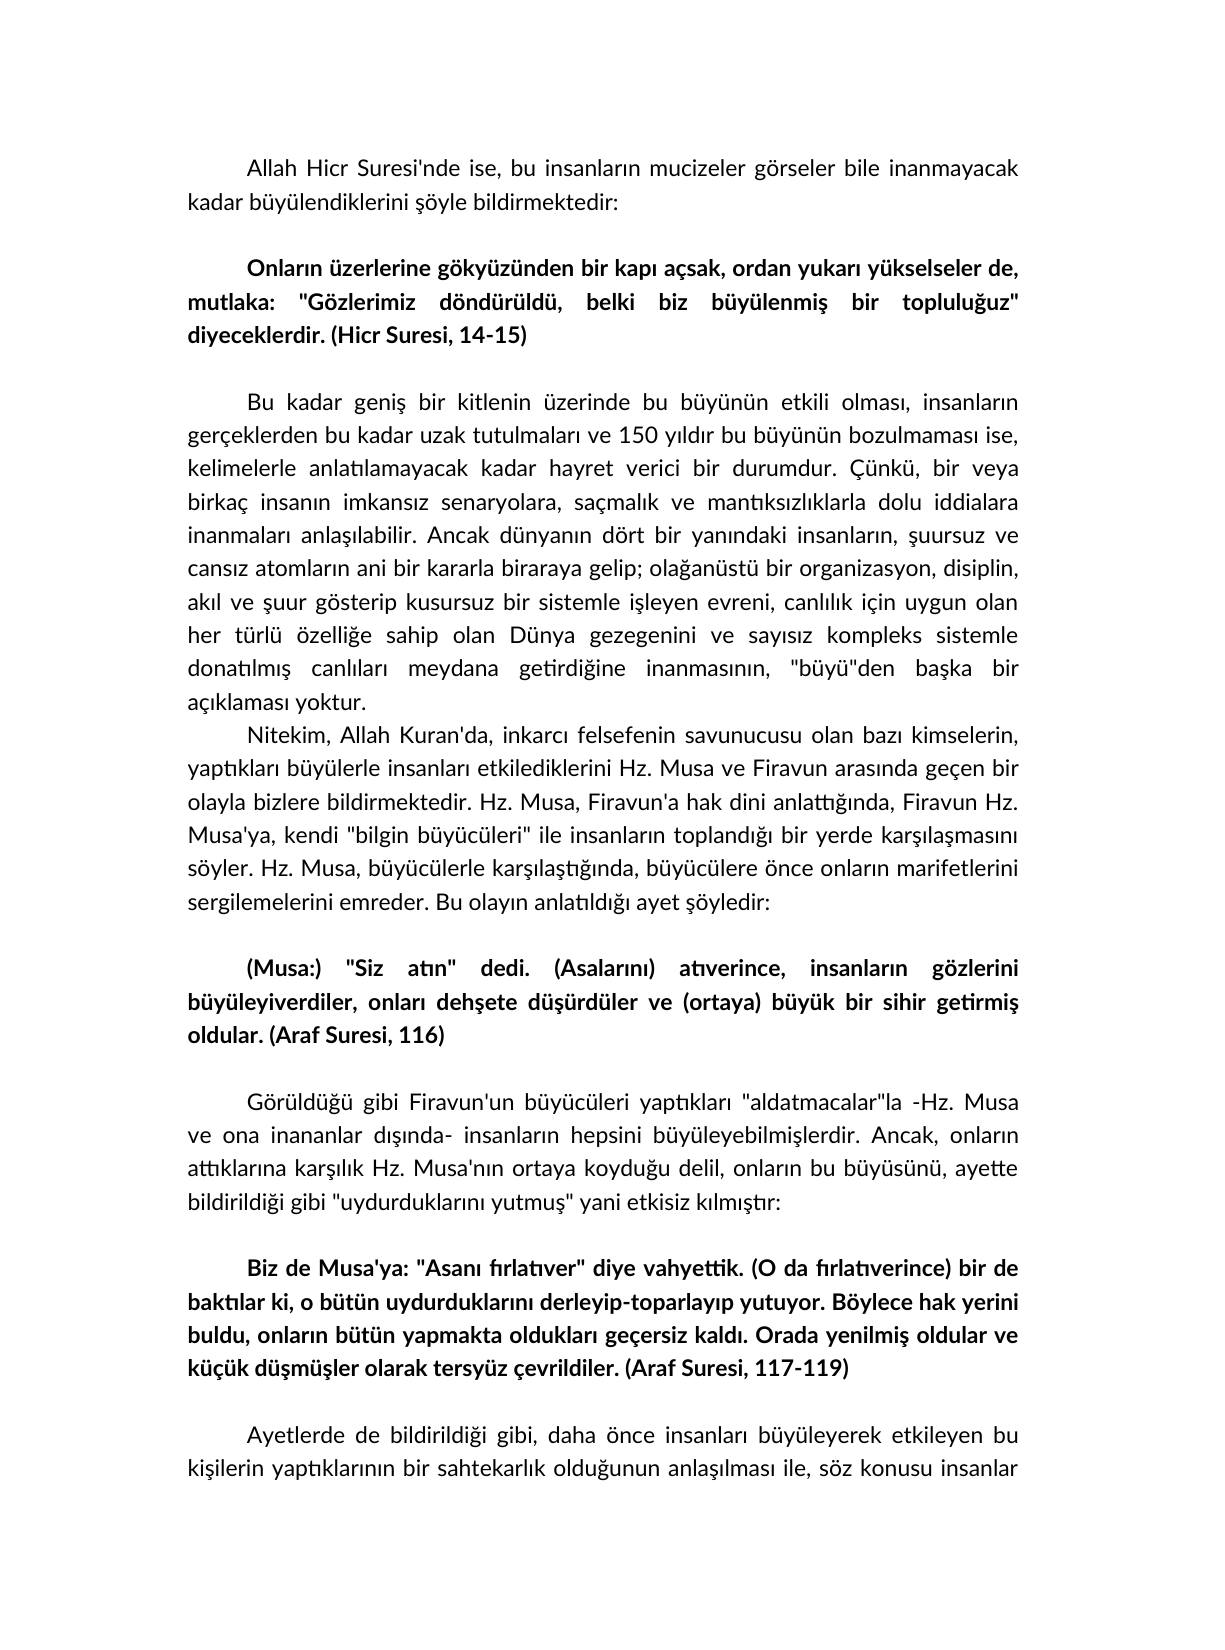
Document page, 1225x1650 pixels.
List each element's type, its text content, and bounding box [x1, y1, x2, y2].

text (Musa:) "Siz atın" dedi. (Asalarını) atıverince, insanların gözlerini büyüleyiverdiler, onları dehşete düşürdüler ve (ortaya) büyük bir sihir getirmiş oldular. (Araf Suresi, 116) [187, 950, 1020, 1050]
text Bu kadar geniş bir kitlenin üzerinde bu büyünün etkili olması, insanların gerçeklerden bu kadar uzak tutulmaları ve 150 yıldır bu büyünün bozulmaması ise, kelimelerle anlatılamayacak kadar hayret verici bir durumdur. Çünkü, bir veya birkaç insanın imkansız senaryolara, saçmalık ve mantıksızlıklarla dolu iddialara inanmaları anlaşılabilir. Ancak dünyanın dört bir yanındaki insanların, şuursuz ve cansız atomların ani bir kararla biraraya gelip; olağanüstü bir organizasyon, disiplin, akıl ve şuur gösterip kusursuz bir sistemle işleyen evreni, canlılık için uygun olan her türlü özelliğe sahip olan Dünya gezegenini ve sayısız kompleks sistemle donatılmış canlıları meydana getirdiğine inanmasının, "büyü"den başka bir açıklaması yoktur. [187, 383, 1020, 717]
text Görüldüğü gibi Firavun'un büyücüleri yaptıkları "aldatmacalar"la -Hz. Musa ve ona inananlar dışında- insanların hepsini büyüleyebilmişlerdir. Ancak, onların attıklarına karşılık Hz. Musa'nın ortaya koyduğu delil, onların bu büyüsünü, ayette bildirildiği gibi "uydurduklarını yutmuş" yani etkisiz kılmıştır: [187, 1083, 1020, 1217]
text Biz de Musa'ya: "Asanı fırlatıver" diye vahyettik. (O da fırlatıverince) bir de baktılar ki, o bütün uydurduklarını derleyip-toparlayıp yutuyor. Böylece hak yerini buldu, onların bütün yapmakta oldukları geçersiz kaldı. Orada yenilmiş oldular ve küçük düşmüşler olarak tersyüz çevrildiler. (Araf Suresi, 117-119) [187, 1250, 1020, 1383]
text Nitekim, Allah Kuran'da, inkarcı felsefenin savunucusu olan bazı kimselerin, yaptıkları büyülerle insanları etkilediklerini Hz. Musa ve Firavun arasında geçen bir olayla bizlere bildirmektedir. Hz. Musa, Firavun'a hak dini anlattığında, Firavun Hz. Musa'ya, kendi "bilgin büyücüleri" ile insanların toplandığı bir yerde karşılaşmasını söyler. Hz. Musa, büyücülerle karşılaştığında, büyücülere önce onların marifetlerini sergilemelerini emreder. Bu olayın anlatıldığı ayet şöyledir: [187, 717, 1020, 917]
text Onların üzerlerine gökyüzünden bir kapı açsak, ordan yukarı yükselseler de, mutlaka: "Gözlerimiz döndürüldü, belki biz büyülenmiş bir topluluğuz" diyeceklerdir. (Hicr Suresi, 14-15) [187, 250, 1020, 350]
text Ayetlerde de bildirildiği gibi, daha önce insanları büyüleyerek etkileyen bu kişilerin yaptıklarının bir sahtekarlık olduğunun anlaşılması ile, söz konusu insanlar [187, 1417, 1020, 1483]
text Allah Hicr Suresi'nde ise, bu insanların mucizeler görseler bile inanmayacak kadar büyülendiklerini şöyle bildirmektedir: [187, 150, 1020, 217]
